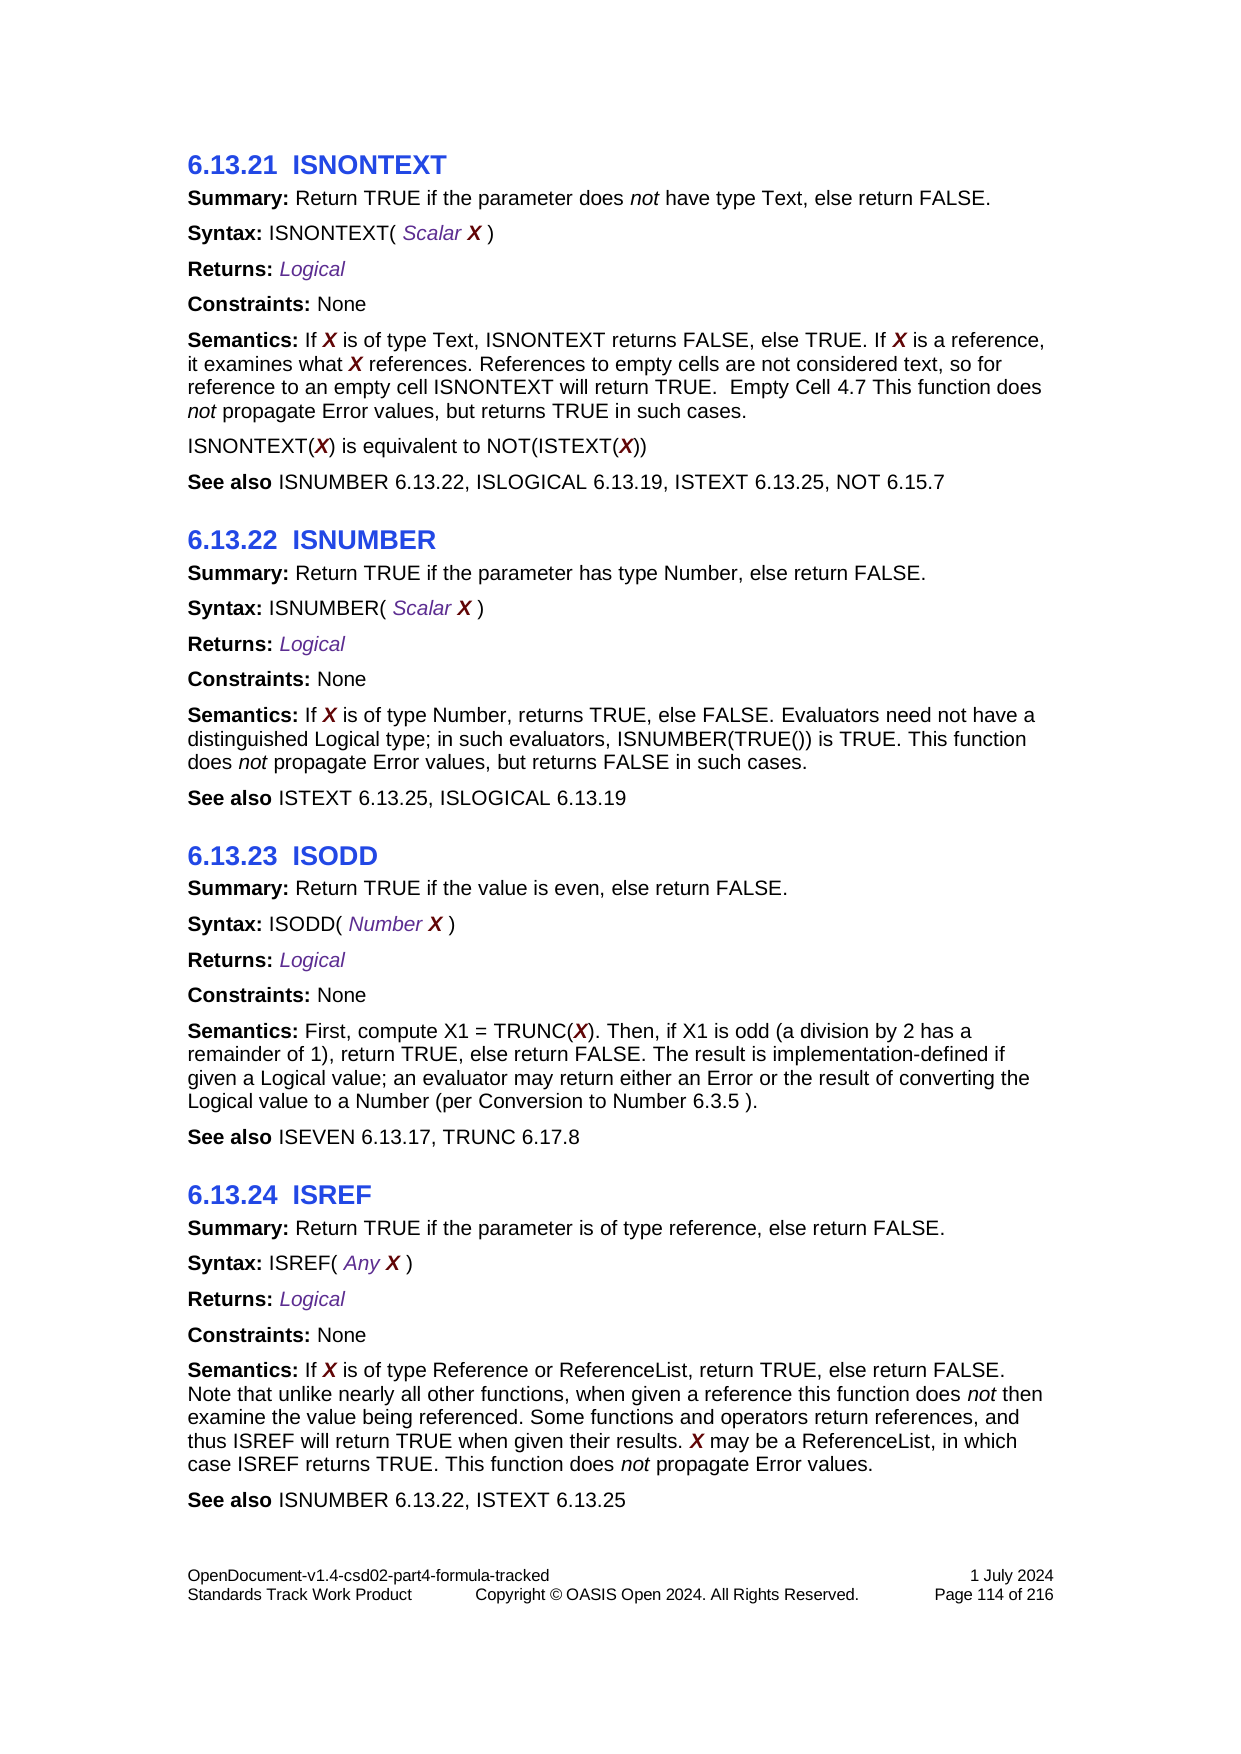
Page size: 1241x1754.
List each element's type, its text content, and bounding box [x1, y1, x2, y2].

text Semantics: If X is of type Reference or ReferenceList, return TRUE, else return FALSE. Note that unlike nearly all other functions, when given a reference this function does not then examine the value being referenced. Some functions and operators return references, and thus ISREF will return TRUE when given their results. X may be a ReferenceList, in which case ISREF returns TRUE. This function does not propagate Error values. [187, 1359, 1053, 1476]
text Returns: Logical [187, 632, 1053, 656]
text See also ISEVEN 6.13.17, TRUNC 6.17.8 [187, 1126, 1053, 1149]
text Syntax: ISNUMBER( Scalar X ) [187, 597, 1053, 620]
text Summary: Return TRUE if the parameter is of type reference, else return FALSE. [187, 1216, 1053, 1240]
text Syntax: ISODD( Number X ) [187, 912, 1053, 936]
text Constraints: None [187, 984, 1053, 1007]
subtitle ISODD [187, 841, 1053, 871]
text Returns: Logical [187, 1287, 1053, 1311]
subtitle ISNUMBER [187, 525, 1053, 555]
text See also ISNUMBER 6.13.22, ISTEXT 6.13.25 [187, 1488, 1053, 1512]
text Semantics: First, compute X1 = TRUNC(X). Then, if X1 is odd (a division by 2 has a remainder of 1), return TRUE, else return FALSE. The result is implementation-defined if given a Logical value; an evaluator may return either an Error or the result of converting the Logical value to a Number (per Conversion to Number 6.3.5 ). [187, 1019, 1053, 1113]
text Summary: Return TRUE if the value is even, else return FALSE. [187, 877, 1053, 900]
text Constraints: None [187, 1323, 1053, 1347]
text Semantics: If X is of type Text, ISNONTEXT returns FALSE, else TRUE. If X is a reference, it examines what X references. References to empty cells are not considered text, so for reference to an empty cell ISNONTEXT will return TRUE. Empty Cell 4.7 This function does not propagate Error values, but returns TRUE in such cases. [187, 328, 1053, 423]
text Semantics: If X is of type Number, returns TRUE, else FALSE. Evaluators need not have a distinguished Logical type; in such evaluators, ISNUMBER(TRUE()) is TRUE. This function does not propagate Error values, but returns FALSE in such cases. [187, 703, 1053, 774]
text Summary: Return TRUE if the parameter has type Number, else return FALSE. [187, 561, 1053, 584]
text Returns: Logical [187, 948, 1053, 972]
subtitle ISREF [187, 1180, 1053, 1210]
text Syntax: ISNONTEXT( Scalar X ) [187, 222, 1053, 245]
text Summary: Return TRUE if the parameter does not have type Text, else return FALSE. [187, 186, 1053, 209]
text Returns: Logical [187, 257, 1053, 281]
text Constraints: None [187, 293, 1053, 316]
text Constraints: None [187, 668, 1053, 691]
text ISNONTEXT(X) is equivalent to NOT(ISTEXT(X)) [187, 435, 1053, 458]
subtitle ISNONTEXT [187, 150, 1053, 180]
text See also ISNUMBER 6.13.22, ISLOGICAL 6.13.19, ISTEXT 6.13.25, NOT 6.15.7 [187, 470, 1053, 494]
text See also ISTEXT 6.13.25, ISLOGICAL 6.13.19 [187, 786, 1053, 810]
text Syntax: ISREF( Any X ) [187, 1252, 1053, 1275]
